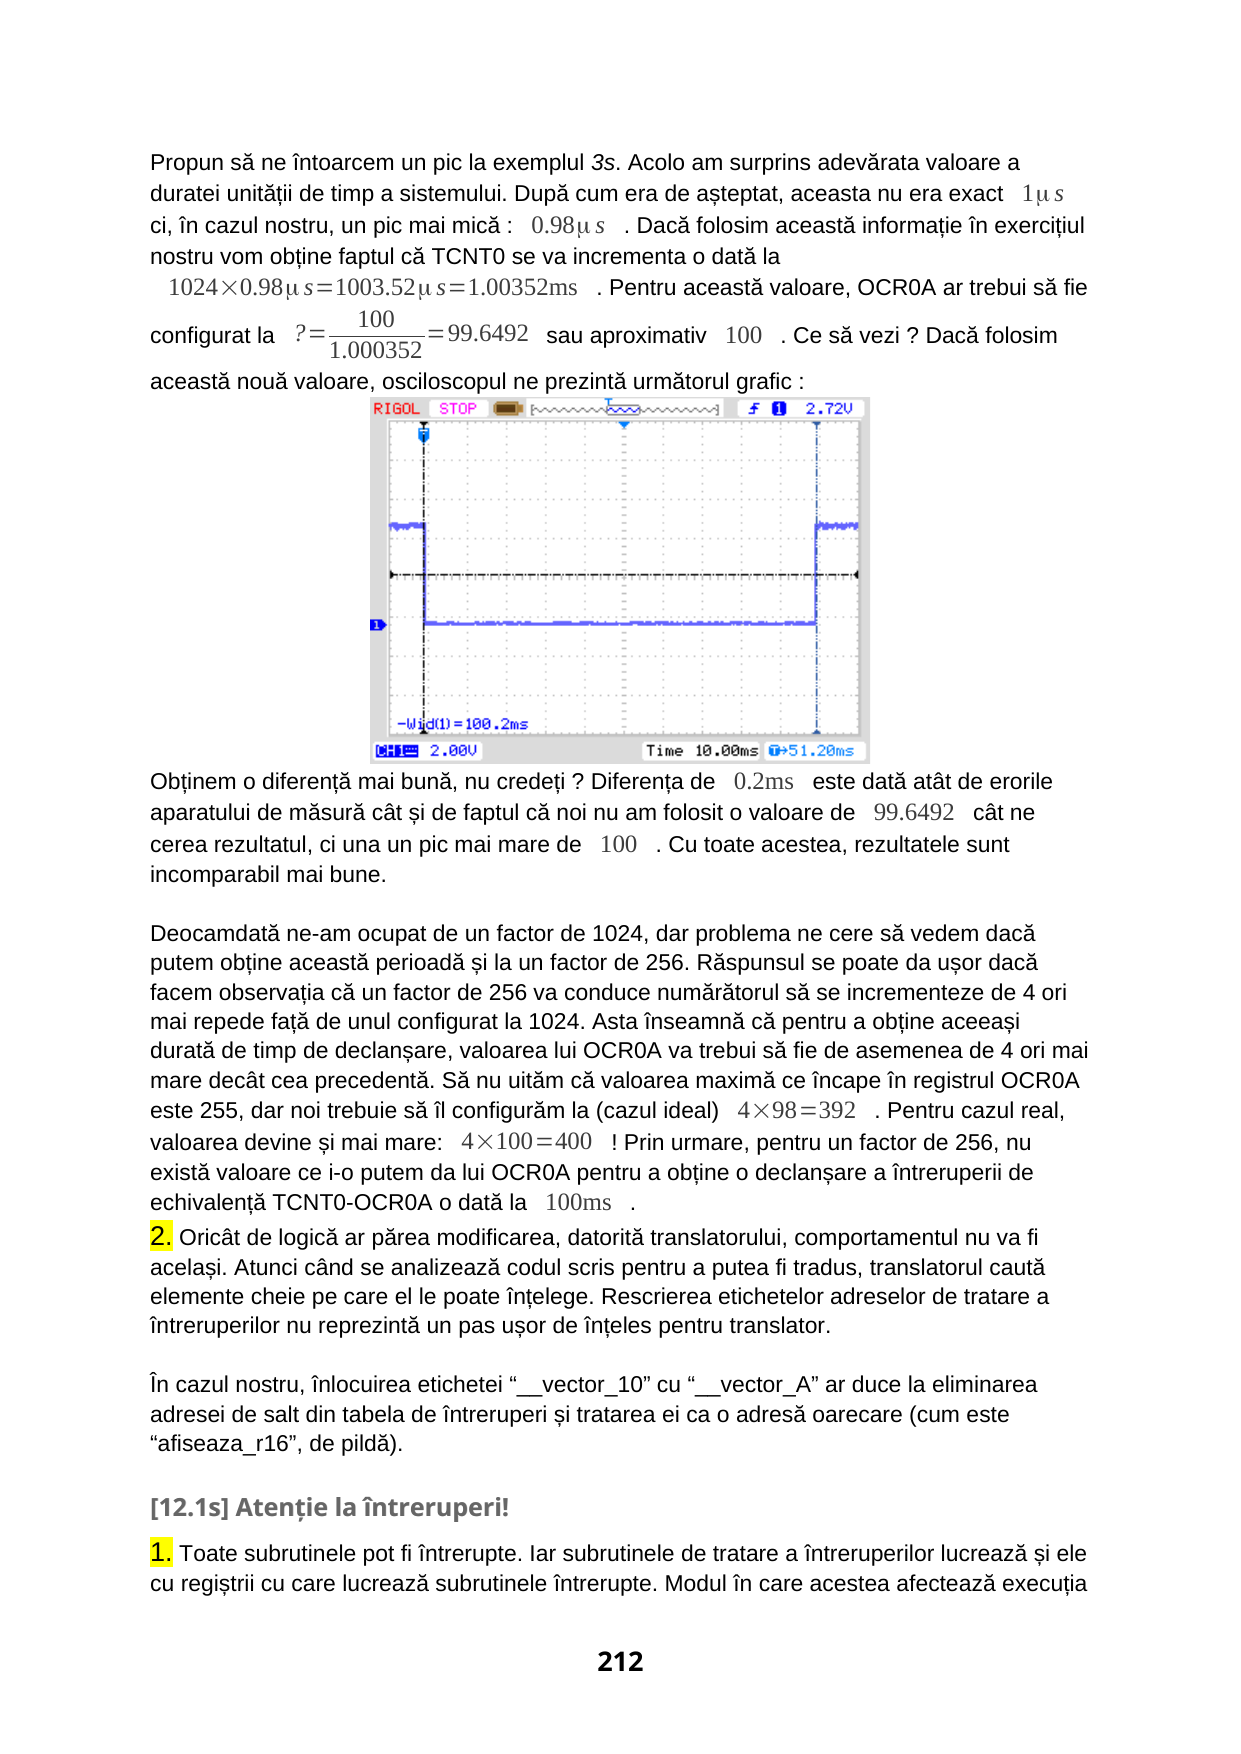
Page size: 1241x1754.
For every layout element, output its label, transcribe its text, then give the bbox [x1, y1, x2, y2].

subtitle Propun să ne întoarcem un pic la exemplul 3s. Acolo am surprins adevărata valoare a duratei unității de timp a sistemului. După cum era de așteptat, aceasta nu era exactci, în cazul nostru, un pic mai mică :. Dacă folosim această informație în exercițiul nostru vom obține faptul că TCNT0 se va incrementa o dată la. Pentru această valoare, OCR0A ar trebui să fie configurat lasau aproximativ. Ce să vezi ? Dacă folosim această nouă valoare, osciloscopul ne prezintă următorul grafic : [150, 150, 1091, 394]
subtitle Deocamdată ne-am ocupat de un factor de 1024, dar problema ne cere să vedem dacă putem obține această perioadă și la un factor de 256. Răspunsul se poate da ușor dacă facem observația că un factor de 256 va conduce numărătorul să se incrementeze de 4 ori mai repede față de unul configurat la 1024. Asta înseamnă că pentru a obține aceeași durată de timp de declanșare, valoarea lui OCR0A va trebui să fie de asemenea de 4 ori mai mare decât cea precedentă. Să nu uităm că valoarea maximă ce încape în registrul OCR0A este 255, dar noi trebuie să îl configurăm la (cazul ideal). Pentru cazul real, valoarea devine și mai mare:! Prin urmare, pentru un factor de 256, nu există valoare ce i-o putem da lui OCR0A pentru a obține o declanșare a întreruperii de echivalență TCNT0-OCR0A o dată la. [150, 920, 1091, 1217]
picture [370, 397, 871, 764]
subtitle 1. Toate subrutinele pot fi întrerupte. Iar subrutinele de tratare a întreruperilor lucrează și ele cu regiștrii cu care lucrează subrutinele întrerupte. Modul în care acestea afectează execuția [150, 1537, 1091, 1596]
subtitle 2. Oricât de logică ar părea modificarea, datorită translatorului, comportamentul nu va fi același. Atunci când se analizează codul scris pentru a putea fi tradus, translatorul caută elemente cheie pe care el le poate înțelege. Rescrierea etichetelor adreselor de tratare a întreruperilor nu reprezintă un pas ușor de înțeles pentru translator. [150, 1220, 1091, 1339]
subtitle [12.1s] Atenție la întreruperi! [150, 1489, 1091, 1523]
subtitle În cazul nostru, înlocuirea etichetei “__vector_10” cu “__vector_A” ar duce la eliminarea adresei de salt din tabela de întreruperi și tratarea ei ca o adresă oarecare (cum este “afiseaza_r16”, de pildă). [150, 1372, 1091, 1456]
subtitle Obținem o diferență mai bună, nu credeți ? Diferența deeste dată atât de erorile aparatului de măsură cât și de faptul că noi nu am folosit o valoare decât ne cerea rezultatul, ci una un pic mai mare de. Cu toate acestea, rezultatele sunt incomparabil mai bune. [150, 764, 1091, 887]
